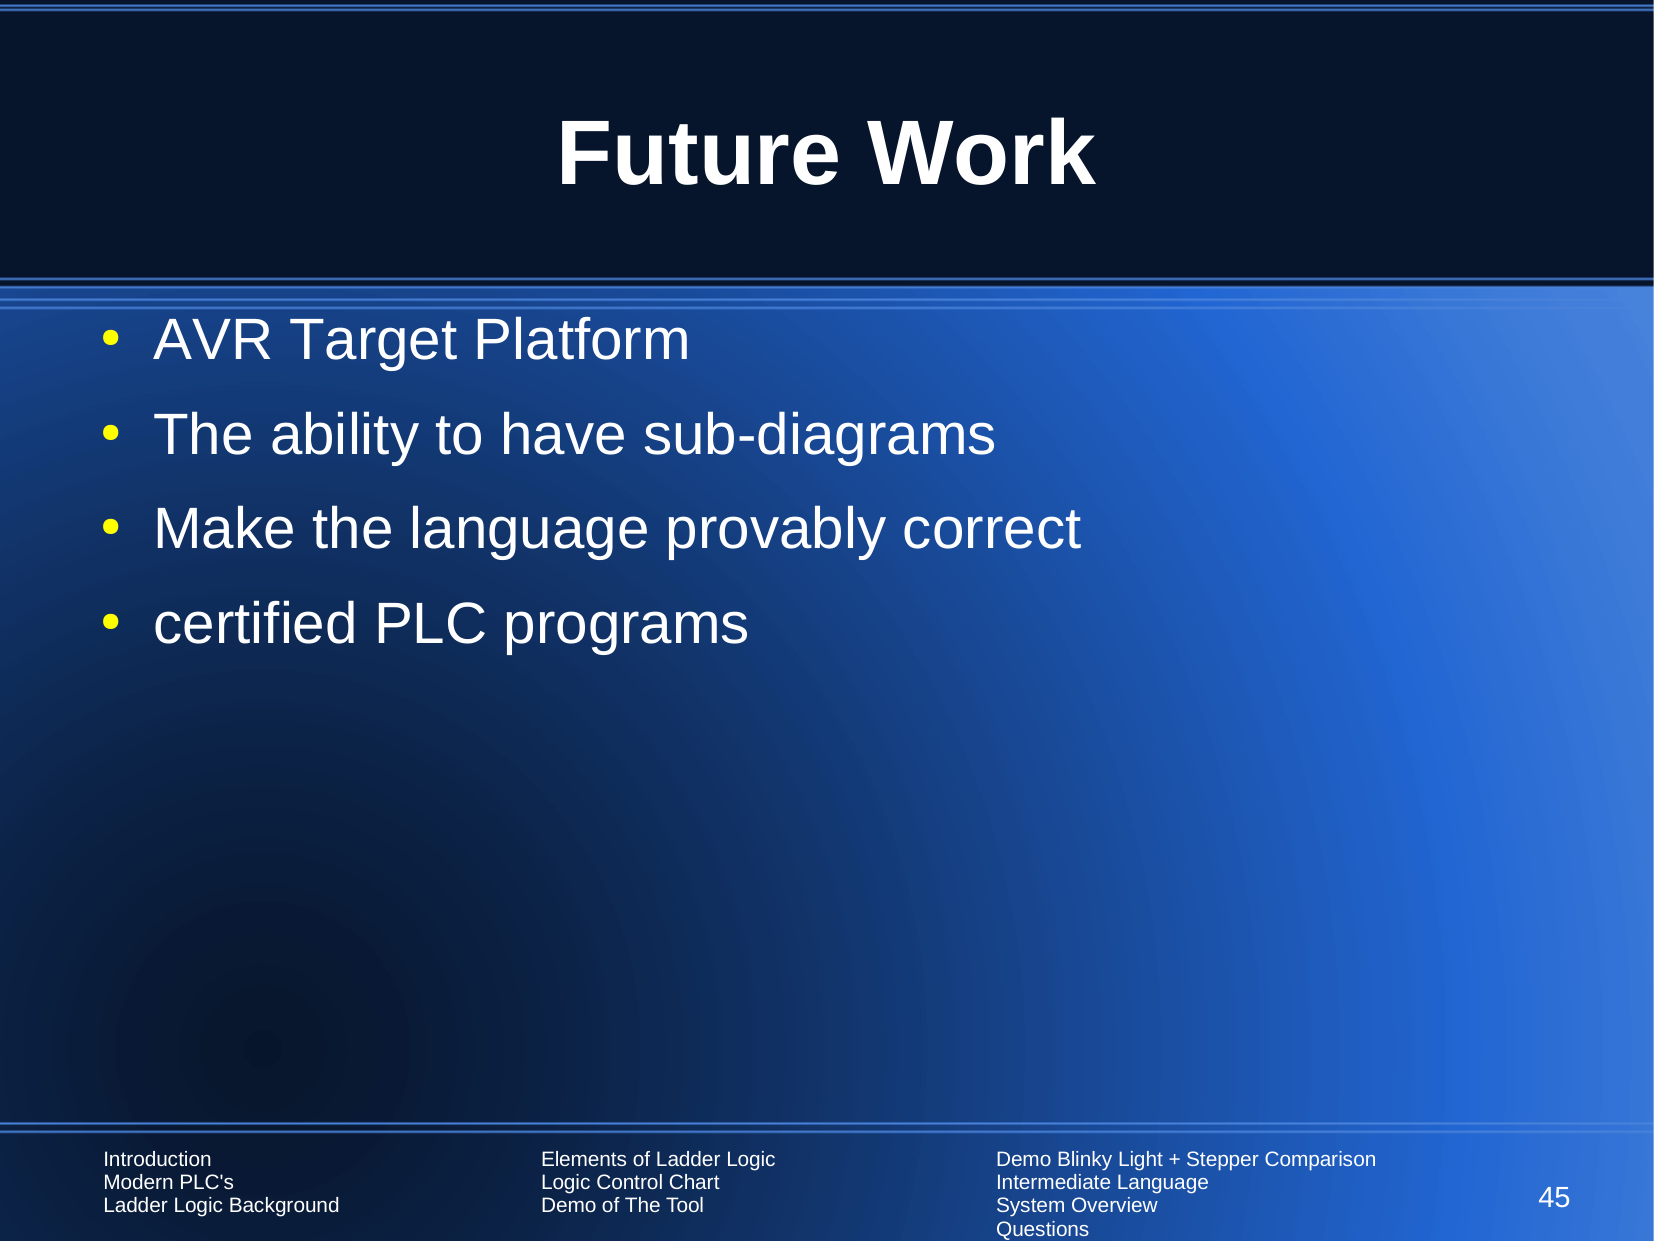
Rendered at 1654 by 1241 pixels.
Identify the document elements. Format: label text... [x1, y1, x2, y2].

list AVR Target Platform The ability to have sub-diagrams Make the language provably correct certified PLC programs [82, 307, 1571, 1111]
title Future Work [82, 56, 1571, 250]
picture [0, 0, 1654, 1241]
